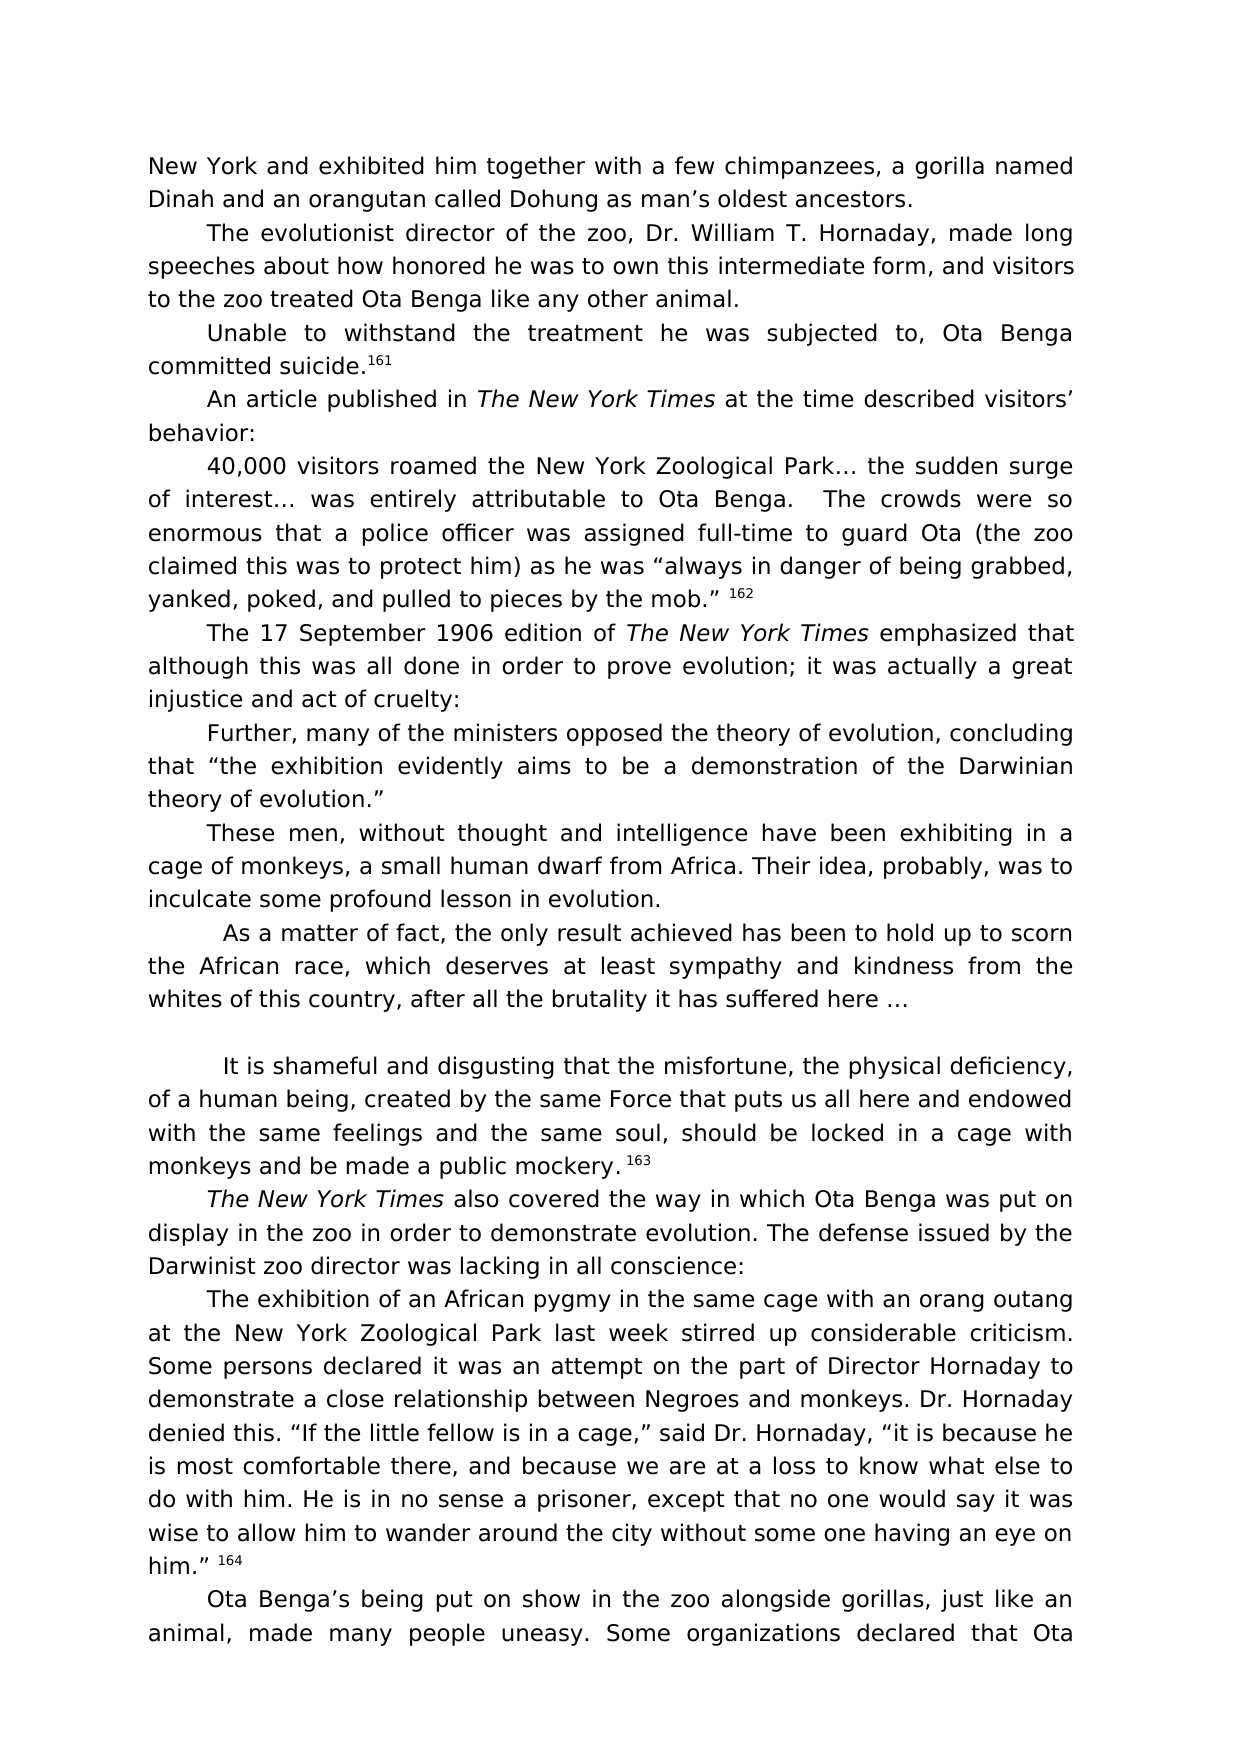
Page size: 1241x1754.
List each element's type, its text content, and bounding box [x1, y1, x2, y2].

text The evolutionist director of the zoo, Dr. William T. Hornaday, made long speeches about how honored he was to own this intermediate form, and visitors to the zoo treated Ota Benga like any other animal. [148, 214, 1075, 314]
text Ota Benga’s being put on show in the zoo alongside gorillas, just like an animal, made many people uneasy. Some organizations declared that Ota [148, 1581, 1075, 1648]
text The New York Times also covered the way in which Ota Benga was put on display in the zoo in order to demonstrate evolution. The defense issued by the Darwinist zoo director was lacking in all conscience: [148, 1181, 1075, 1281]
text New York and exhibited him together with a few chimpanzees, a gorilla named Dinah and an orangutan called Dohung as man’s oldest ancestors. [148, 148, 1075, 214]
text These men, without thought and intelligence have been exhibiting in a cage of monkeys, a small human dwarf from Africa. Their idea, probably, was to inculcate some profound lesson in evolution. [148, 814, 1075, 914]
text The 17 September 1906 edition of The New York Times emphasized that although this was all done in order to prove evolution; it was actually a great injustice and act of cruelty: [148, 614, 1075, 714]
text 40,000 visitors roamed the New York Zoological Park… the sudden surge of interest… was entirely attributable to Ota Benga. The crowds were so enormous that a police officer was assigned full-time to guard Ota (the zoo claimed this was to protect him) as he was “always in danger of being grabbed, yanked, poked, and pulled to pieces by the mob.” [148, 448, 1075, 614]
text The exhibition of an African pygmy in the same cage with an orang outang at the New York Zoological Park last week stirred up considerable criticism. Some persons declared it was an attempt on the part of Director Hornaday to demonstrate a close relationship between Negroes and monkeys. Dr. Hornaday denied this. “If the little fellow is in a cage,” said Dr. Hornaday, “it is because he is most comfortable there, and because we are at a loss to know what else to do with him. He is in no sense a prisoner, except that no one would say it was wise to allow him to wander around the city without some one having an eye on him.” [148, 1281, 1075, 1581]
text It is shameful and disgusting that the misfortune, the physical deficiency, of a human being, created by the same Force that puts us all here and endowed with the same feelings and the same soul, should be locked in a cage with monkeys and be made a public mockery. [148, 1048, 1075, 1181]
text Unable to withstand the treatment he was subjected to, Ota Benga committed suicide. [148, 314, 1075, 381]
text As a matter of fact, the only result achieved has been to hold up to scorn the African race, which deserves at least sympathy and kindness from the whites of this country, after all the brutality it has suffered here … [148, 914, 1075, 1014]
text An article published in The New York Times at the time described visitors’ behavior: [148, 381, 1075, 448]
text Further, many of the ministers opposed the theory of evolution, concluding that “the exhibition evidently aims to be a demonstration of the Darwinian theory of evolution.” [148, 714, 1075, 814]
